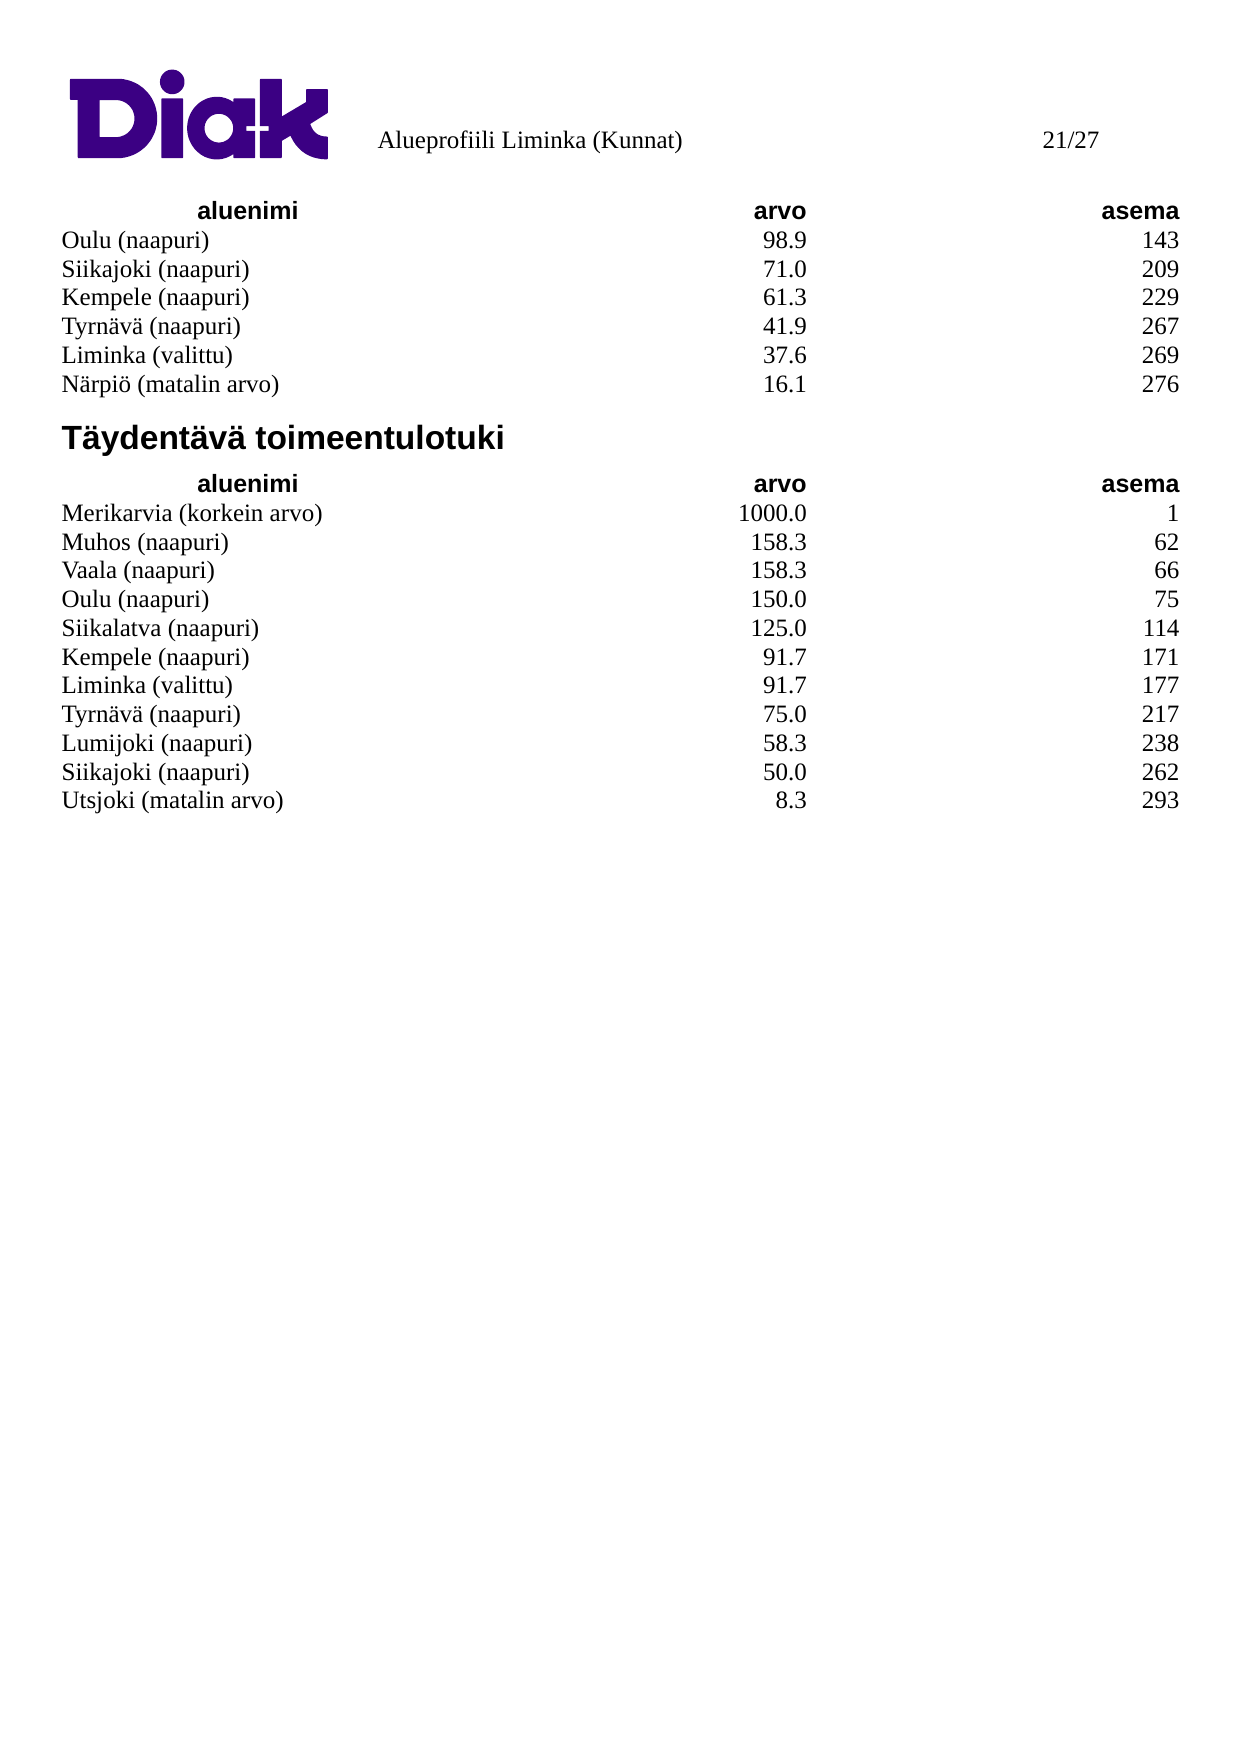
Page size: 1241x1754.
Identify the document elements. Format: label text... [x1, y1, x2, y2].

table_cell 98.9 [434, 225, 806, 254]
table_cell 37.6 [434, 340, 806, 369]
table_cell 75.0 [434, 699, 806, 728]
table_cell Oulu (naapuri) [61, 225, 434, 254]
table_cell Siikajoki (naapuri) [61, 254, 434, 282]
table_cell 16.1 [434, 369, 806, 397]
table_cell Lumijoki (naapuri) [61, 728, 434, 757]
table_cell Liminka (valittu) [61, 671, 434, 699]
table_cell 66 [806, 556, 1179, 584]
table_cell 238 [806, 728, 1179, 757]
table_header asema [806, 469, 1179, 498]
table_cell 293 [806, 786, 1179, 814]
table_cell 91.7 [434, 671, 806, 699]
table_cell Muhos (naapuri) [61, 527, 434, 556]
table_cell 171 [806, 642, 1179, 671]
table_cell Kempele (naapuri) [61, 642, 434, 671]
table_cell Kempele (naapuri) [61, 283, 434, 311]
table_cell Tyrnävä (naapuri) [61, 311, 434, 340]
table_cell 58.3 [434, 728, 806, 757]
subtitle Täydentävä toimeentulotuki [61, 418, 1179, 457]
table_cell 276 [806, 369, 1179, 397]
table_cell 91.7 [434, 642, 806, 671]
table_cell 125.0 [434, 613, 806, 642]
table_cell 150.0 [434, 584, 806, 613]
table_cell 50.0 [434, 757, 806, 786]
table_cell 1000.0 [434, 498, 806, 527]
table_cell 158.3 [434, 556, 806, 584]
table_cell Vaala (naapuri) [61, 556, 434, 584]
table_cell 62 [806, 527, 1179, 556]
table_header aluenimi [61, 196, 434, 225]
table_header arvo [434, 196, 806, 225]
table_cell 262 [806, 757, 1179, 786]
table_cell 143 [806, 225, 1179, 254]
table_header arvo [434, 469, 806, 498]
table_cell Tyrnävä (naapuri) [61, 699, 434, 728]
table_header aluenimi [61, 469, 434, 498]
table_cell 114 [806, 613, 1179, 642]
table_cell 229 [806, 283, 1179, 311]
table_cell Siikajoki (naapuri) [61, 757, 434, 786]
table_cell 158.3 [434, 527, 806, 556]
table_cell 71.0 [434, 254, 806, 282]
table_cell Liminka (valittu) [61, 340, 434, 369]
table_cell 217 [806, 699, 1179, 728]
table_cell 8.3 [434, 786, 806, 814]
table_cell Siikalatva (naapuri) [61, 613, 434, 642]
table_cell 209 [806, 254, 1179, 282]
table_cell Utsjoki (matalin arvo) [61, 786, 434, 814]
table_cell 177 [806, 671, 1179, 699]
table_cell Närpiö (matalin arvo) [61, 369, 434, 397]
table_header asema [806, 196, 1179, 225]
table_cell 75 [806, 584, 1179, 613]
table_cell 269 [806, 340, 1179, 369]
table_cell Merikarvia (korkein arvo) [61, 498, 434, 527]
table_cell 41.9 [434, 311, 806, 340]
table_cell 1 [806, 498, 1179, 527]
table_cell 267 [806, 311, 1179, 340]
table_cell 61.3 [434, 283, 806, 311]
table_cell Oulu (naapuri) [61, 584, 434, 613]
